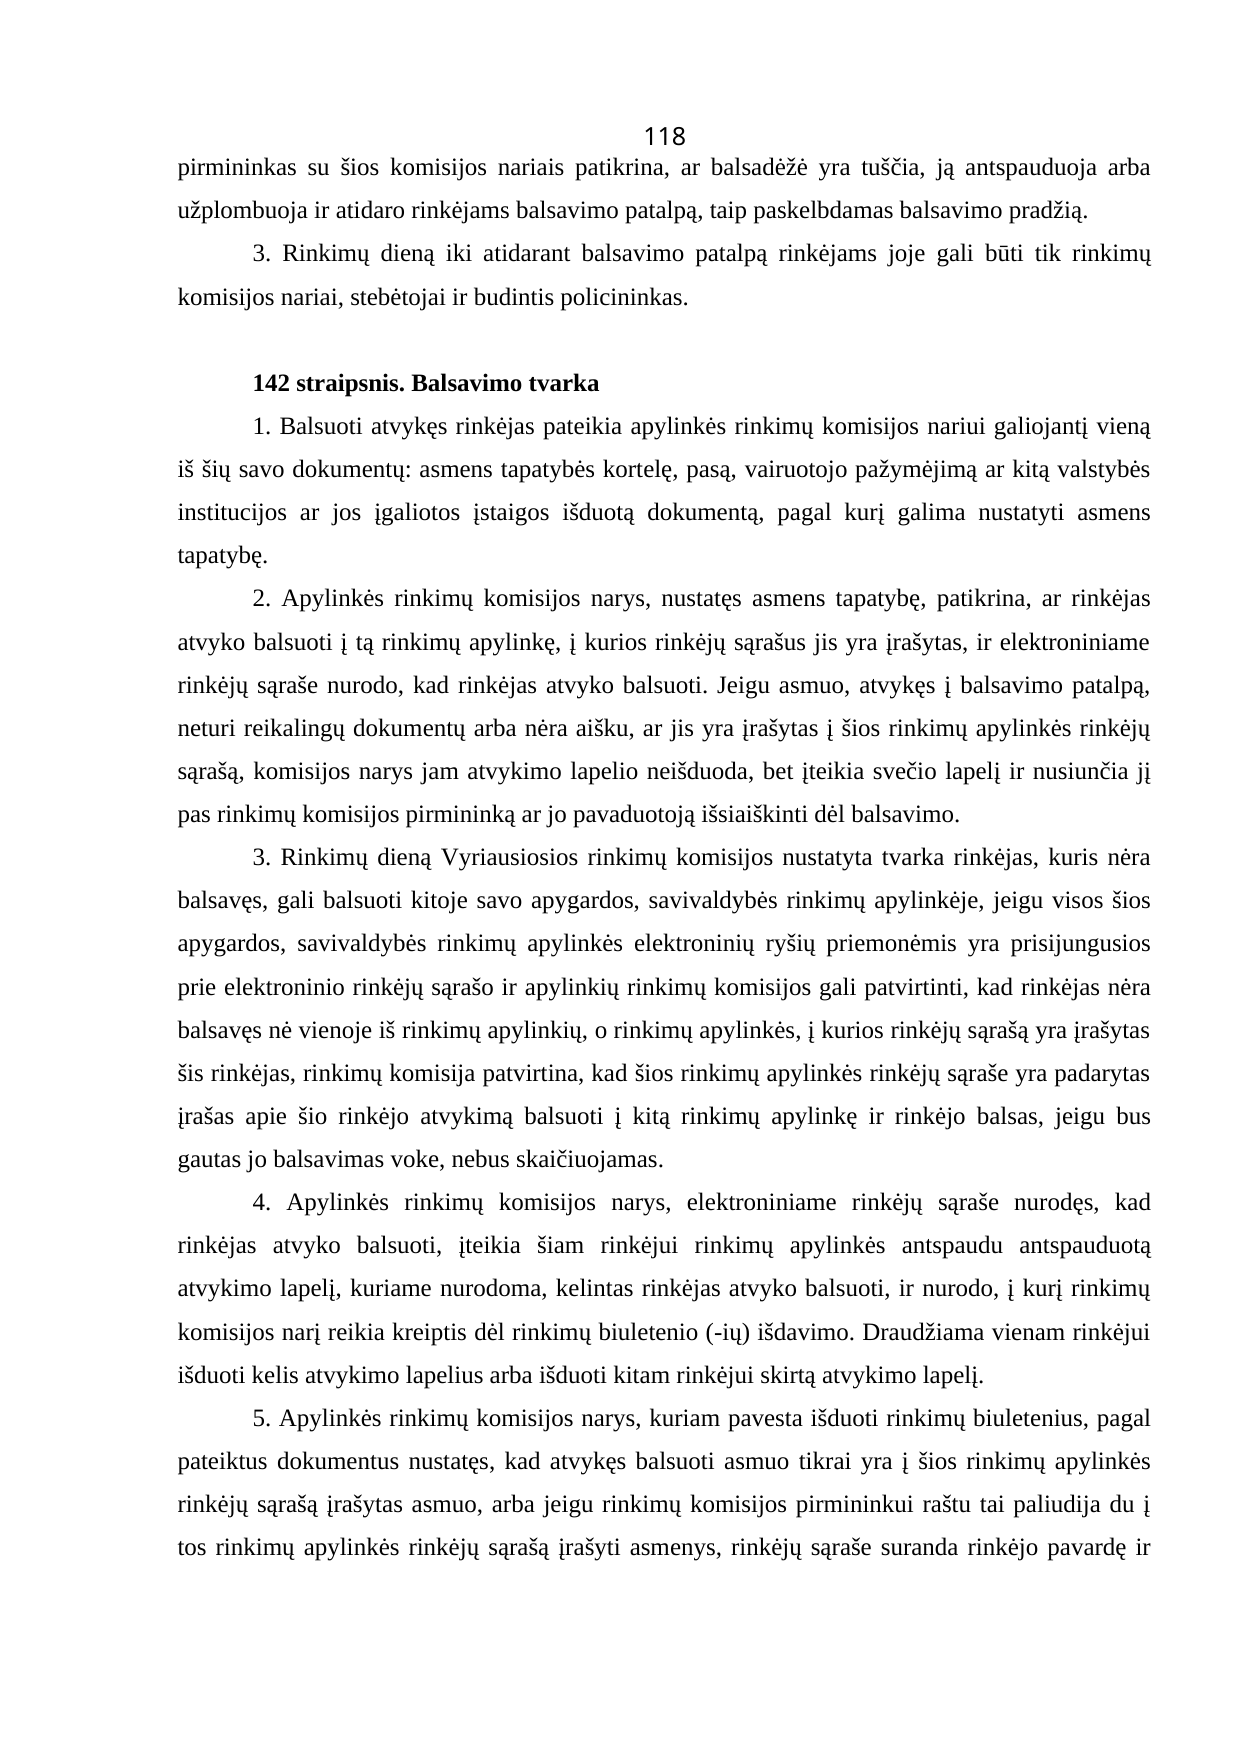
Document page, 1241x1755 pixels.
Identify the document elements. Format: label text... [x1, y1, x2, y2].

text 4. Apylinkės rinkimų komisijos narys, elektroniniame rinkėjų sąraše nurodęs, kad rinkėjas atvyko balsuoti, įteikia šiam rinkėjui rinkimų apylinkės antspaudu antspauduotą atvykimo lapelį, kuriame nurodoma, kelintas rinkėjas atvyko balsuoti, ir nurodo, į kurį rinkimų komisijos narį reikia kreiptis dėl rinkimų biuletenio (-ių) išdavimo. Draudžiama vienam rinkėjui išduoti kelis atvykimo lapelius arba išduoti kitam rinkėjui skirtą atvykimo lapelį. [177, 1187, 1152, 1388]
text 3. Rinkimų dieną iki atidarant balsavimo patalpą rinkėjams joje gali būti tik rinkimų komisijos nariai, stebėtojai ir budintis policininkas. [177, 238, 1152, 310]
text 3. Rinkimų dieną Vyriausiosios rinkimų komisijos nustatyta tvarka rinkėjas, kuris nėra balsavęs, gali balsuoti kitoje savo apygardos, savivaldybės rinkimų apylinkėje, jeigu visos šios apygardos, savivaldybės rinkimų apylinkės elektroninių ryšių priemonėmis yra prisijungusios prie elektroninio rinkėjų sąrašo ir apylinkių rinkimų komisijos gali patvirtinti, kad rinkėjas nėra balsavęs nė vienoje iš rinkimų apylinkių, o rinkimų apylinkės, į kurios rinkėjų sąrašą yra įrašytas šis rinkėjas, rinkimų komisija patvirtina, kad šios rinkimų apylinkės rinkėjų sąraše yra padarytas įrašas apie šio rinkėjo atvykimą balsuoti į kitą rinkimų apylinkę ir rinkėjo balsas, jeigu bus gautas jo balsavimas voke, nebus skaičiuojamas. [177, 842, 1152, 1173]
text 1. Balsuoti atvykęs rinkėjas pateikia apylinkės rinkimų komisijos nariui galiojantį vieną iš šių savo dokumentų: asmens tapatybės kortelę, pasą, vairuotojo pažymėjimą ar kitą valstybės institucijos ar jos įgaliotos įstaigos išduotą dokumentą, pagal kurį galima nustatyti asmens tapatybę. [177, 411, 1152, 569]
text 5. Apylinkės rinkimų komisijos narys, kuriam pavesta išduoti rinkimų biuletenius, pagal pateiktus dokumentus nustatęs, kad atvykęs balsuoti asmuo tikrai yra į šios rinkimų apylinkės rinkėjų sąrašą įrašytas asmuo, arba jeigu rinkimų komisijos pirmininkui raštu tai paliudija du į tos rinkimų apylinkės rinkėjų sąrašą įrašyti asmenys, rinkėjų sąraše suranda rinkėjo pavardę ir [177, 1403, 1152, 1561]
text 142 straipsnis. Balsavimo tvarka [177, 368, 1152, 397]
text pirmininkas su šios komisijos nariais patikrina, ar balsadėžė yra tuščia, ją antspauduoja arba užplombuoja ir atidaro rinkėjams balsavimo patalpą, taip paskelbdamas balsavimo pradžią. [177, 152, 1152, 224]
text 2. Apylinkės rinkimų komisijos narys, nustatęs asmens tapatybę, patikrina, ar rinkėjas atvyko balsuoti į tą rinkimų apylinkę, į kurios rinkėjų sąrašus jis yra įrašytas, ir elektroniniame rinkėjų sąraše nurodo, kad rinkėjas atvyko balsuoti. Jeigu asmuo, atvykęs į balsavimo patalpą, neturi reikalingų dokumentų arba nėra aišku, ar jis yra įrašytas į šios rinkimų apylinkės rinkėjų sąrašą, komisijos narys jam atvykimo lapelio neišduoda, bet įteikia svečio lapelį ir nusiunčia jį pas rinkimų komisijos pirmininką ar jo pavaduotoją išsiaiškinti dėl balsavimo. [177, 583, 1152, 828]
